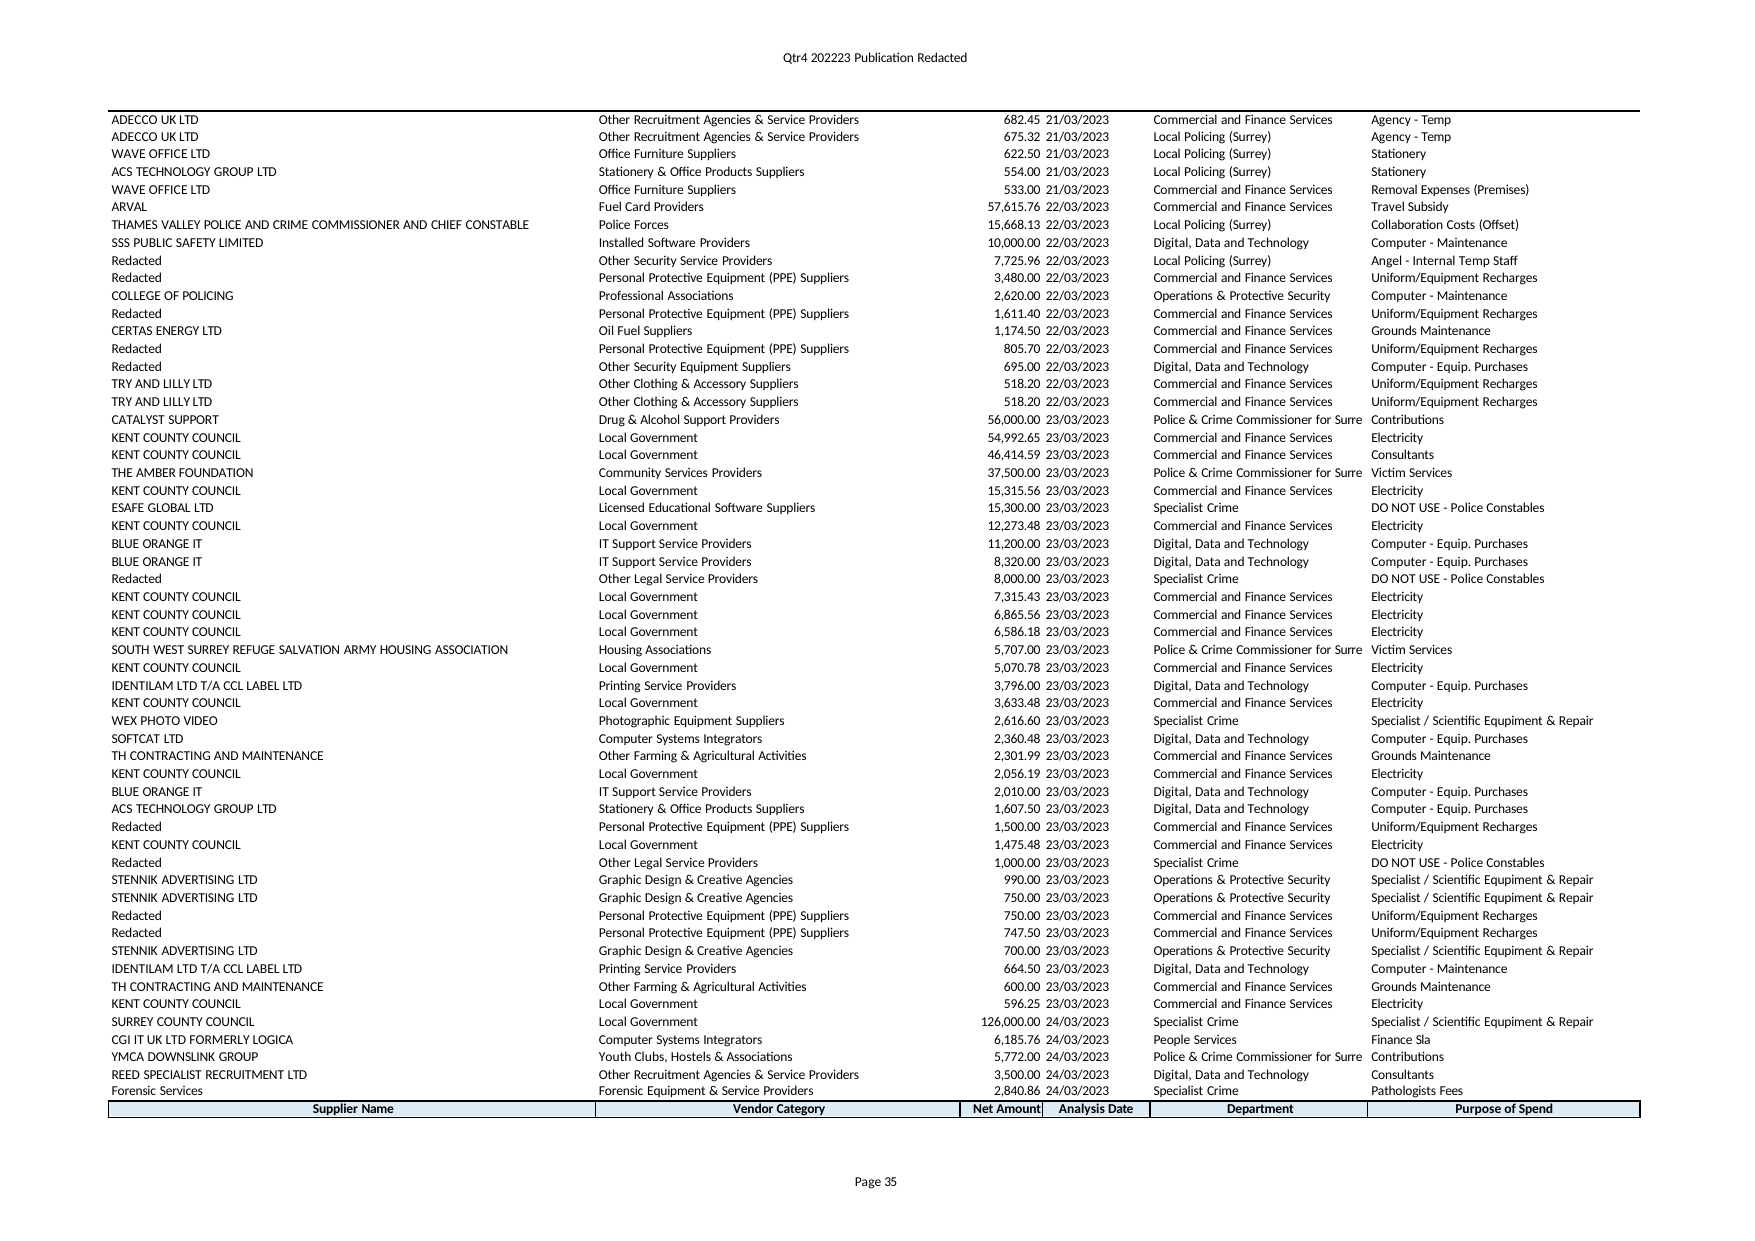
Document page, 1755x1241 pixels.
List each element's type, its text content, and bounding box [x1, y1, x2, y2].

table_cell Uniform/Equipment Recharges [1368, 376, 1640, 394]
table_cell 22/03/2023 [1043, 341, 1150, 359]
table_cell SSS PUBLIC SAFETY LIMITED [108, 235, 596, 252]
table_cell Local Government [596, 766, 960, 784]
table_cell Electricity [1368, 483, 1640, 500]
table_cell Redacted [108, 270, 596, 288]
table_cell 747.50 [960, 925, 1042, 943]
table_cell Other Security Equipment Suppliers [596, 359, 960, 376]
table_cell CGI IT UK LTD FORMERLY LOGICA [108, 1032, 596, 1049]
table_cell 54,992.65 [960, 430, 1042, 447]
table_cell Commercial and Finance Services [1150, 199, 1368, 217]
table_cell Forensic Equipment & Service Providers [596, 1085, 960, 1100]
table_cell ADECCO UK LTD [108, 112, 596, 128]
table_cell Digital, Data and Technology [1150, 731, 1368, 748]
table_cell Local Policing (Surrey) [1150, 129, 1368, 146]
table_cell Stationery [1368, 146, 1640, 164]
table_cell 23/03/2023 [1043, 607, 1150, 624]
table_cell 805.70 [960, 341, 1042, 359]
table_cell 57,615.76 [960, 199, 1042, 217]
table_cell Commercial and Finance Services [1150, 306, 1368, 323]
table_cell Commercial and Finance Services [1150, 748, 1368, 766]
table_cell Specialist Crime [1150, 1014, 1368, 1032]
table_cell Commercial and Finance Services [1150, 660, 1368, 677]
table_cell DO NOT USE - Police Constables [1368, 855, 1640, 872]
table_cell Computer Systems Integrators [596, 1032, 960, 1049]
table_cell Digital, Data and Technology [1150, 784, 1368, 801]
table_cell Personal Protective Equipment (PPE) Suppliers [596, 819, 960, 837]
table_cell 6,865.56 [960, 607, 1042, 624]
table_cell 2,840.86 [960, 1085, 1042, 1100]
table_cell Computer - Maintenance [1368, 288, 1640, 306]
table_cell Collaboration Costs (Offset) [1368, 217, 1640, 235]
table_cell Computer - Equip. Purchases [1368, 731, 1640, 748]
table_cell DO NOT USE - Police Constables [1368, 571, 1640, 589]
table_cell Other Legal Service Providers [596, 571, 960, 589]
table_cell ACS TECHNOLOGY GROUP LTD [108, 801, 596, 819]
table_cell Uniform/Equipment Recharges [1368, 925, 1640, 943]
table_cell CATALYST SUPPORT [108, 412, 596, 429]
table_cell Pathologists Fees [1368, 1085, 1640, 1100]
table_cell Commercial and Finance Services [1150, 376, 1368, 394]
table_cell TH CONTRACTING AND MAINTENANCE [108, 748, 596, 766]
table_cell IT Support Service Providers [596, 554, 960, 571]
table_cell 8,000.00 [960, 571, 1042, 589]
table_cell Local Government [596, 695, 960, 713]
table_cell Commercial and Finance Services [1150, 979, 1368, 996]
table_cell Other Farming & Agricultural Activities [596, 979, 960, 996]
table_cell Police Forces [596, 217, 960, 235]
table_cell Computer - Equip. Purchases [1368, 359, 1640, 376]
table_cell KENT COUNTY COUNCIL [108, 996, 596, 1014]
table_cell 6,185.76 [960, 1032, 1042, 1049]
table_cell 23/03/2023 [1043, 642, 1150, 660]
table_cell 22/03/2023 [1043, 217, 1150, 235]
table_cell 21/03/2023 [1043, 164, 1150, 182]
table_cell 23/03/2023 [1043, 766, 1150, 784]
table_cell Computer Systems Integrators [596, 731, 960, 748]
table_header Vendor Category [596, 1102, 959, 1116]
table_cell Other Recruitment Agencies & Service Providers [596, 1067, 960, 1085]
table_cell Operations & Protective Security [1150, 288, 1368, 306]
table_cell Local Government [596, 624, 960, 642]
table_cell 3,480.00 [960, 270, 1042, 288]
table_cell KENT COUNTY COUNCIL [108, 589, 596, 607]
table_cell Local Policing (Surrey) [1150, 253, 1368, 270]
table_cell ADECCO UK LTD [108, 129, 596, 146]
table_header Purpose of Spend [1368, 1102, 1639, 1116]
table_cell Commercial and Finance Services [1150, 607, 1368, 624]
table_cell 23/03/2023 [1043, 837, 1150, 854]
table_cell Commercial and Finance Services [1150, 323, 1368, 341]
table_cell Specialist / Scientific Equpiment & Repair [1368, 943, 1640, 961]
table_cell Digital, Data and Technology [1150, 678, 1368, 695]
table_cell Stationery & Office Products Suppliers [596, 801, 960, 819]
table_cell 21/03/2023 [1043, 182, 1150, 199]
table_cell Personal Protective Equipment (PPE) Suppliers [596, 925, 960, 943]
table_cell Operations & Protective Security [1150, 872, 1368, 890]
table_cell 23/03/2023 [1043, 430, 1150, 447]
table_cell 15,668.13 [960, 217, 1042, 235]
table_cell IDENTILAM LTD T/A CCL LABEL LTD [108, 678, 596, 695]
table_cell WAVE OFFICE LTD [108, 182, 596, 199]
table_cell Personal Protective Equipment (PPE) Suppliers [596, 270, 960, 288]
table_cell Office Furniture Suppliers [596, 146, 960, 164]
table_cell IDENTILAM LTD T/A CCL LABEL LTD [108, 961, 596, 978]
table_cell Specialist / Scientific Equpiment & Repair [1368, 713, 1640, 731]
table_cell 600.00 [960, 979, 1042, 996]
table_cell 1,611.40 [960, 306, 1042, 323]
table_cell Commercial and Finance Services [1150, 182, 1368, 199]
table_cell IT Support Service Providers [596, 784, 960, 801]
table_cell 23/03/2023 [1043, 908, 1150, 925]
table_cell 1,000.00 [960, 855, 1042, 872]
table_cell Digital, Data and Technology [1150, 536, 1368, 553]
table_cell 23/03/2023 [1043, 536, 1150, 553]
table_cell 23/03/2023 [1043, 731, 1150, 748]
table_cell 15,300.00 [960, 500, 1042, 518]
table_cell Installed Software Providers [596, 235, 960, 252]
table_cell Other Legal Service Providers [596, 855, 960, 872]
table_cell 990.00 [960, 872, 1042, 890]
table_cell Uniform/Equipment Recharges [1368, 908, 1640, 925]
table_cell TH CONTRACTING AND MAINTENANCE [108, 979, 596, 996]
table_cell 1,475.48 [960, 837, 1042, 854]
table_cell 8,320.00 [960, 554, 1042, 571]
table_cell Uniform/Equipment Recharges [1368, 306, 1640, 323]
table_header Analysis Date [1043, 1102, 1149, 1116]
table_cell 1,500.00 [960, 819, 1042, 837]
table_cell Consultants [1368, 447, 1640, 465]
table_cell 23/03/2023 [1043, 554, 1150, 571]
table_cell Commercial and Finance Services [1150, 837, 1368, 854]
table_cell 22/03/2023 [1043, 394, 1150, 412]
table_cell Specialist Crime [1150, 855, 1368, 872]
table_cell Local Policing (Surrey) [1150, 164, 1368, 182]
table_cell STENNIK ADVERTISING LTD [108, 943, 596, 961]
table_cell STENNIK ADVERTISING LTD [108, 872, 596, 890]
table_cell Uniform/Equipment Recharges [1368, 819, 1640, 837]
table_cell Commercial and Finance Services [1150, 996, 1368, 1014]
table_cell 622.50 [960, 146, 1042, 164]
table_cell Local Government [596, 430, 960, 447]
table_cell Electricity [1368, 660, 1640, 677]
table_cell Grounds Maintenance [1368, 979, 1640, 996]
table_cell 675.32 [960, 129, 1042, 146]
table_cell Commercial and Finance Services [1150, 112, 1368, 128]
table_cell 700.00 [960, 943, 1042, 961]
table_cell 23/03/2023 [1043, 571, 1150, 589]
table_cell Uniform/Equipment Recharges [1368, 341, 1640, 359]
table_cell Stationery [1368, 164, 1640, 182]
table_cell 3,796.00 [960, 678, 1042, 695]
table_cell Travel Subsidy [1368, 199, 1640, 217]
table_cell Oil Fuel Suppliers [596, 323, 960, 341]
table_cell Other Clothing & Accessory Suppliers [596, 394, 960, 412]
table_cell 126,000.00 [960, 1014, 1042, 1032]
table_cell 533.00 [960, 182, 1042, 199]
table_cell 22/03/2023 [1043, 288, 1150, 306]
table_cell 23/03/2023 [1043, 483, 1150, 500]
table_cell SOUTH WEST SURREY REFUGE SALVATION ARMY HOUSING ASSOCIATION [108, 642, 596, 660]
table_cell Redacted [108, 253, 596, 270]
table_cell ESAFE GLOBAL LTD [108, 500, 596, 518]
table_cell Digital, Data and Technology [1150, 235, 1368, 252]
table_cell 23/03/2023 [1043, 925, 1150, 943]
table_cell Stationery & Office Products Suppliers [596, 164, 960, 182]
table_cell 23/03/2023 [1043, 500, 1150, 518]
table_cell 682.45 [960, 112, 1042, 128]
table_cell Electricity [1368, 624, 1640, 642]
table_cell Office Furniture Suppliers [596, 182, 960, 199]
table_cell THE AMBER FOUNDATION [108, 465, 596, 483]
table_cell 5,772.00 [960, 1049, 1042, 1067]
table_cell Computer - Maintenance [1368, 961, 1640, 978]
table_cell 518.20 [960, 394, 1042, 412]
table_cell 7,725.96 [960, 253, 1042, 270]
table_cell 22/03/2023 [1043, 270, 1150, 288]
table_cell 23/03/2023 [1043, 412, 1150, 429]
table_cell Specialist Crime [1150, 571, 1368, 589]
table_cell Contributions [1368, 1049, 1640, 1067]
table_cell Redacted [108, 341, 596, 359]
table_cell CERTAS ENERGY LTD [108, 323, 596, 341]
table_cell 22/03/2023 [1043, 359, 1150, 376]
table_cell Personal Protective Equipment (PPE) Suppliers [596, 908, 960, 925]
table_cell Local Government [596, 837, 960, 854]
table_cell Graphic Design & Creative Agencies [596, 943, 960, 961]
table_cell 23/03/2023 [1043, 979, 1150, 996]
table_cell Other Recruitment Agencies & Service Providers [596, 112, 960, 128]
table_header Supplier Name [109, 1102, 595, 1116]
table_cell 23/03/2023 [1043, 518, 1150, 536]
table_cell 24/03/2023 [1043, 1067, 1150, 1085]
table_cell Specialist Crime [1150, 713, 1368, 731]
table_cell KENT COUNTY COUNCIL [108, 447, 596, 465]
table_cell 21/03/2023 [1043, 146, 1150, 164]
table_cell Electricity [1368, 430, 1640, 447]
table_cell 554.00 [960, 164, 1042, 182]
table_cell Electricity [1368, 589, 1640, 607]
table_cell Electricity [1368, 518, 1640, 536]
table_cell 23/03/2023 [1043, 855, 1150, 872]
table_cell YMCA DOWNSLINK GROUP [108, 1049, 596, 1067]
table_cell Digital, Data and Technology [1150, 359, 1368, 376]
table_cell 22/03/2023 [1043, 376, 1150, 394]
table_cell Other Security Service Providers [596, 253, 960, 270]
table_cell Victim Services [1368, 642, 1640, 660]
table_header Net Amount [961, 1102, 1042, 1116]
table_cell Police & Crime Commissioner for Surre [1150, 642, 1368, 660]
table_cell 23/03/2023 [1043, 748, 1150, 766]
table_cell 23/03/2023 [1043, 713, 1150, 731]
table_cell 22/03/2023 [1043, 235, 1150, 252]
table_cell Removal Expenses (Premises) [1368, 182, 1640, 199]
table_cell TRY AND LILLY LTD [108, 394, 596, 412]
table_cell Uniform/Equipment Recharges [1368, 270, 1640, 288]
table_cell 7,315.43 [960, 589, 1042, 607]
table_cell Drug & Alcohol Support Providers [596, 412, 960, 429]
table_cell Commercial and Finance Services [1150, 430, 1368, 447]
table_cell Specialist Crime [1150, 500, 1368, 518]
table_cell KENT COUNTY COUNCIL [108, 660, 596, 677]
table_cell WEX PHOTO VIDEO [108, 713, 596, 731]
table_cell Angel - Internal Temp Staff [1368, 253, 1640, 270]
table_cell 23/03/2023 [1043, 447, 1150, 465]
table_cell Finance Sla [1368, 1032, 1640, 1049]
table_cell Commercial and Finance Services [1150, 341, 1368, 359]
table_cell Computer - Equip. Purchases [1368, 678, 1640, 695]
table_cell Other Clothing & Accessory Suppliers [596, 376, 960, 394]
table_cell 3,633.48 [960, 695, 1042, 713]
table_cell SOFTCAT LTD [108, 731, 596, 748]
table_cell 750.00 [960, 908, 1042, 925]
table_cell Grounds Maintenance [1368, 323, 1640, 341]
table_cell TRY AND LILLY LTD [108, 376, 596, 394]
table_cell Community Services Providers [596, 465, 960, 483]
table_cell Operations & Protective Security [1150, 943, 1368, 961]
table_cell 23/03/2023 [1043, 624, 1150, 642]
table_cell Redacted [108, 908, 596, 925]
table_cell Commercial and Finance Services [1150, 908, 1368, 925]
table_cell 695.00 [960, 359, 1042, 376]
table_cell Police & Crime Commissioner for Surre [1150, 1049, 1368, 1067]
table_cell Electricity [1368, 695, 1640, 713]
table_cell Redacted [108, 359, 596, 376]
table_cell KENT COUNTY COUNCIL [108, 837, 596, 854]
table_cell SURREY COUNTY COUNCIL [108, 1014, 596, 1032]
table_cell 23/03/2023 [1043, 872, 1150, 890]
table_cell Digital, Data and Technology [1150, 554, 1368, 571]
table_cell Personal Protective Equipment (PPE) Suppliers [596, 341, 960, 359]
table_cell KENT COUNTY COUNCIL [108, 483, 596, 500]
table_cell KENT COUNTY COUNCIL [108, 518, 596, 536]
table_cell 22/03/2023 [1043, 253, 1150, 270]
table_cell Electricity [1368, 607, 1640, 624]
table_cell 23/03/2023 [1043, 801, 1150, 819]
table_cell 1,607.50 [960, 801, 1042, 819]
table_cell Commercial and Finance Services [1150, 766, 1368, 784]
table_cell Personal Protective Equipment (PPE) Suppliers [596, 306, 960, 323]
table_cell 22/03/2023 [1043, 306, 1150, 323]
table_cell Housing Associations [596, 642, 960, 660]
table_cell Local Policing (Surrey) [1150, 146, 1368, 164]
table_cell Redacted [108, 571, 596, 589]
table_cell 23/03/2023 [1043, 996, 1150, 1014]
table_cell 23/03/2023 [1043, 695, 1150, 713]
table_cell Commercial and Finance Services [1150, 270, 1368, 288]
table_cell 2,620.00 [960, 288, 1042, 306]
table_cell Computer - Maintenance [1368, 235, 1640, 252]
table_cell 24/03/2023 [1043, 1049, 1150, 1067]
table_cell 5,707.00 [960, 642, 1042, 660]
table_cell 24/03/2023 [1043, 1085, 1150, 1100]
table_cell Police & Crime Commissioner for Surre [1150, 412, 1368, 429]
table_cell DO NOT USE - Police Constables [1368, 500, 1640, 518]
table_cell Specialist / Scientific Equpiment & Repair [1368, 872, 1640, 890]
table_cell People Services [1150, 1032, 1368, 1049]
table_cell Contributions [1368, 412, 1640, 429]
table_cell Local Government [596, 1014, 960, 1032]
table_cell BLUE ORANGE IT [108, 784, 596, 801]
table_header Department [1151, 1102, 1367, 1116]
table_cell 518.20 [960, 376, 1042, 394]
table_cell Fuel Card Providers [596, 199, 960, 217]
table_cell 23/03/2023 [1043, 943, 1150, 961]
table_cell Grounds Maintenance [1368, 748, 1640, 766]
table_cell 2,616.60 [960, 713, 1042, 731]
table_cell Commercial and Finance Services [1150, 394, 1368, 412]
table_cell 2,010.00 [960, 784, 1042, 801]
table_cell IT Support Service Providers [596, 536, 960, 553]
table_cell Electricity [1368, 766, 1640, 784]
table_cell 11,200.00 [960, 536, 1042, 553]
table_cell Specialist / Scientific Equpiment & Repair [1368, 890, 1640, 908]
table_cell Consultants [1368, 1067, 1640, 1085]
table_cell Agency - Temp [1368, 129, 1640, 146]
table_cell STENNIK ADVERTISING LTD [108, 890, 596, 908]
table_cell 23/03/2023 [1043, 784, 1150, 801]
table_cell Uniform/Equipment Recharges [1368, 394, 1640, 412]
table_cell WAVE OFFICE LTD [108, 146, 596, 164]
table_cell Local Policing (Surrey) [1150, 217, 1368, 235]
table_cell KENT COUNTY COUNCIL [108, 695, 596, 713]
table_cell KENT COUNTY COUNCIL [108, 766, 596, 784]
table_cell BLUE ORANGE IT [108, 554, 596, 571]
table_cell 23/03/2023 [1043, 465, 1150, 483]
table_cell Commercial and Finance Services [1150, 589, 1368, 607]
table_cell Specialist Crime [1150, 1085, 1368, 1100]
table_cell Local Government [596, 447, 960, 465]
table_cell REED SPECIALIST RECRUITMENT LTD [108, 1067, 596, 1085]
table_cell 596.25 [960, 996, 1042, 1014]
table_cell Computer - Equip. Purchases [1368, 554, 1640, 571]
table_cell 23/03/2023 [1043, 678, 1150, 695]
table_cell Other Farming & Agricultural Activities [596, 748, 960, 766]
table_cell 10,000.00 [960, 235, 1042, 252]
table_cell Graphic Design & Creative Agencies [596, 890, 960, 908]
table_cell Commercial and Finance Services [1150, 483, 1368, 500]
table_cell 22/03/2023 [1043, 323, 1150, 341]
table_cell 2,301.99 [960, 748, 1042, 766]
table_cell Local Government [596, 518, 960, 536]
table_cell Commercial and Finance Services [1150, 819, 1368, 837]
table_cell Local Government [596, 660, 960, 677]
table_cell 21/03/2023 [1043, 129, 1150, 146]
table_cell Redacted [108, 925, 596, 943]
table_cell 3,500.00 [960, 1067, 1042, 1085]
table_cell Electricity [1368, 996, 1640, 1014]
table_cell 6,586.18 [960, 624, 1042, 642]
table_cell Specialist / Scientific Equpiment & Repair [1368, 1014, 1640, 1032]
table_cell 37,500.00 [960, 465, 1042, 483]
table_cell ARVAL [108, 199, 596, 217]
table_cell Commercial and Finance Services [1150, 695, 1368, 713]
table_cell BLUE ORANGE IT [108, 536, 596, 553]
table_cell Licensed Educational Software Suppliers [596, 500, 960, 518]
table_cell Forensic Services [108, 1085, 596, 1100]
table_cell 24/03/2023 [1043, 1032, 1150, 1049]
table_cell Local Government [596, 607, 960, 624]
table_cell KENT COUNTY COUNCIL [108, 607, 596, 624]
table_cell ACS TECHNOLOGY GROUP LTD [108, 164, 596, 182]
table_cell 23/03/2023 [1043, 589, 1150, 607]
table_cell Police & Crime Commissioner for Surre [1150, 465, 1368, 483]
table_cell Digital, Data and Technology [1150, 1067, 1368, 1085]
table_cell Youth Clubs, Hostels & Associations [596, 1049, 960, 1067]
table_cell 750.00 [960, 890, 1042, 908]
table_cell Graphic Design & Creative Agencies [596, 872, 960, 890]
table_cell 5,070.78 [960, 660, 1042, 677]
table_cell Redacted [108, 819, 596, 837]
table_cell Printing Service Providers [596, 961, 960, 978]
table_cell 1,174.50 [960, 323, 1042, 341]
table_cell Digital, Data and Technology [1150, 961, 1368, 978]
table_cell Redacted [108, 855, 596, 872]
table_cell 21/03/2023 [1043, 112, 1150, 128]
table_cell 2,360.48 [960, 731, 1042, 748]
table_cell Victim Services [1368, 465, 1640, 483]
table_cell 12,273.48 [960, 518, 1042, 536]
table_cell 24/03/2023 [1043, 1014, 1150, 1032]
table_cell 2,056.19 [960, 766, 1042, 784]
table_cell 22/03/2023 [1043, 199, 1150, 217]
table_cell Operations & Protective Security [1150, 890, 1368, 908]
table_cell Printing Service Providers [596, 678, 960, 695]
table_cell Computer - Equip. Purchases [1368, 784, 1640, 801]
table_cell Other Recruitment Agencies & Service Providers [596, 129, 960, 146]
table_cell Commercial and Finance Services [1150, 925, 1368, 943]
table_cell 664.50 [960, 961, 1042, 978]
table_cell Electricity [1368, 837, 1640, 854]
table_cell Commercial and Finance Services [1150, 624, 1368, 642]
table_cell 15,315.56 [960, 483, 1042, 500]
table_cell Redacted [108, 306, 596, 323]
table_cell Professional Associations [596, 288, 960, 306]
table_cell 23/03/2023 [1043, 890, 1150, 908]
table_cell THAMES VALLEY POLICE AND CRIME COMMISSIONER AND CHIEF CONSTABLE [108, 217, 596, 235]
table_cell 56,000.00 [960, 412, 1042, 429]
table_cell Commercial and Finance Services [1150, 518, 1368, 536]
table_cell Local Government [596, 483, 960, 500]
table_cell 23/03/2023 [1043, 660, 1150, 677]
table_cell Digital, Data and Technology [1150, 801, 1368, 819]
table_cell Commercial and Finance Services [1150, 447, 1368, 465]
table_cell KENT COUNTY COUNCIL [108, 430, 596, 447]
table_cell Computer - Equip. Purchases [1368, 536, 1640, 553]
table_cell 46,414.59 [960, 447, 1042, 465]
table_cell Local Government [596, 996, 960, 1014]
table_cell Local Government [596, 589, 960, 607]
table_cell 23/03/2023 [1043, 961, 1150, 978]
table_cell KENT COUNTY COUNCIL [108, 624, 596, 642]
table_cell COLLEGE OF POLICING [108, 288, 596, 306]
table_cell Photographic Equipment Suppliers [596, 713, 960, 731]
table_cell Computer - Equip. Purchases [1368, 801, 1640, 819]
table_cell Agency - Temp [1368, 112, 1640, 128]
table_cell 23/03/2023 [1043, 819, 1150, 837]
